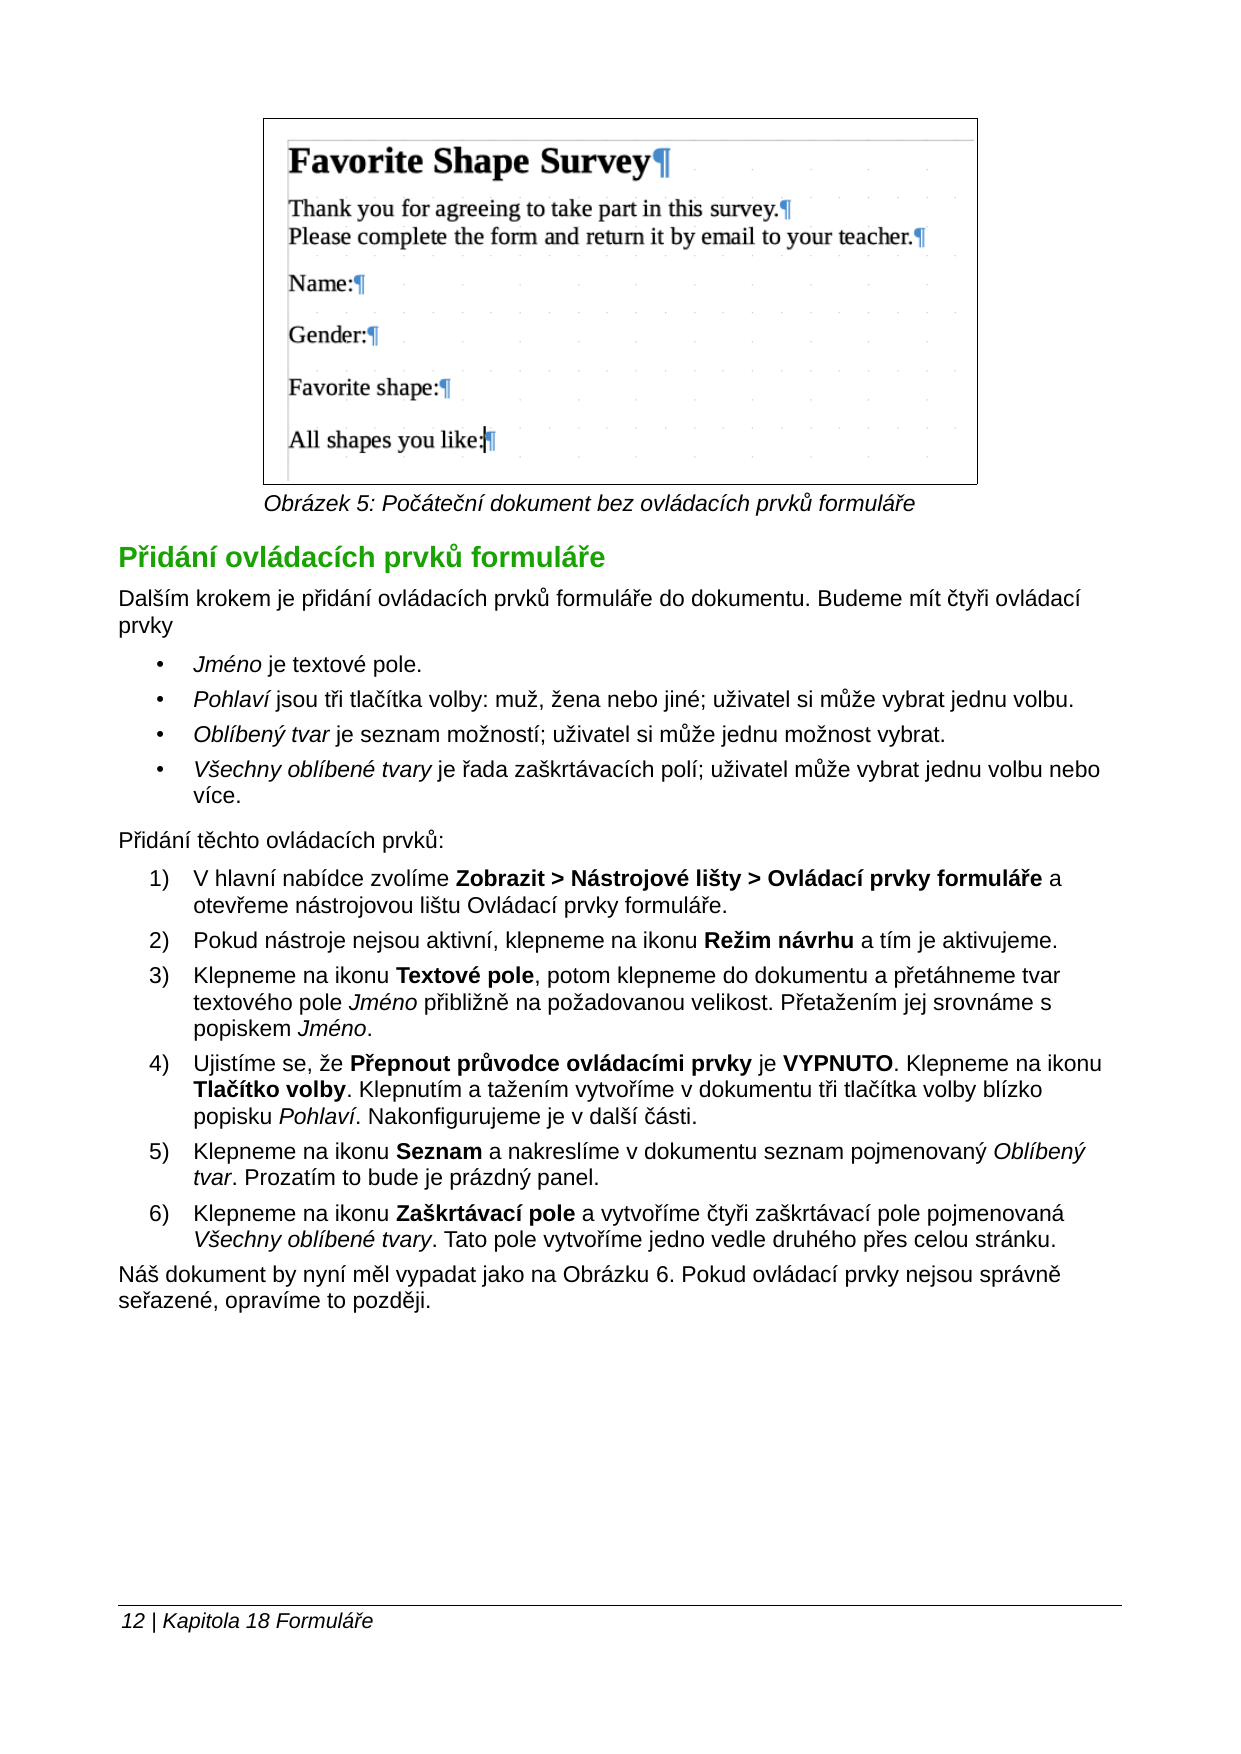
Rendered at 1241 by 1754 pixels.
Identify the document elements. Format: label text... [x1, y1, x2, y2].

list Dalším krokem je přidání ovládacích prvků formuláře do dokumentu. Budeme mít čtyři ovládací prvky [118, 585, 1122, 638]
list Klepneme na ikonu Zaškrtávací pole a vytvoříme čtyři zaškrtávací pole pojmenovaná Všechny oblíbené tvary. Tato pole vytvoříme jedno vedle druhého přes celou stránku. [169, 1199, 1122, 1252]
list Pokud nástroje nejsou aktivní, klepneme na ikonu Režim návrhu a tím je aktivujeme. [169, 927, 1122, 953]
list Ujistíme se, že Přepnout průvodce ovládacími prvky je VYPNUTO. Klepneme na ikonu Tlačítko volby. Klepnutím a tažením vytvoříme v dokumentu tři tlačítka volby blízko popisku Pohlaví. Nakonfigurujeme je v další části. [169, 1050, 1122, 1129]
list Všechny oblíbené tvary je řada zaškrtávacích polí; uživatel může vybrat jednu volbu nebo více. [156, 756, 1122, 809]
text [264, 119, 977, 484]
list V hlavní nabídce zvolíme Zobrazit > Nástrojové lišty > Ovládací prvky formuláře a otevřeme nástrojovou lištu Ovládací prvky formuláře. [169, 865, 1122, 918]
list Oblíbený tvar je seznam možností; uživatel si může jednu možnost vybrat. [156, 721, 1122, 747]
list Pohlaví jsou tři tlačítka volby: muž, žena nebo jiné; uživatel si může vybrat jednu volbu. [156, 686, 1122, 712]
text Náš dokument by nyní měl vypadat jako na Obrázku 6. Pokud ovládací prvky nejsou správně seřazené, opravíme to později. [118, 1261, 1122, 1314]
list Klepneme na ikonu Textové pole, potom klepneme do dokumentu a přetáhneme tvar textového pole Jméno přibližně na požadovanou velikost. Přetažením jej srovnáme s popiskem Jméno. [169, 962, 1122, 1041]
picture [266, 121, 974, 481]
list Klepneme na ikonu Seznam a nakreslíme v dokumentu seznam pojmenovaný Oblíbený tvar. Prozatím to bude je prázdný panel. [169, 1138, 1122, 1191]
list Přidání těchto ovládacích prvků: [118, 827, 1122, 853]
subtitle Přidání ovládacích prvků formuláře [118, 540, 1122, 573]
list Jméno je textové pole. [156, 651, 1122, 677]
text Obrázek 5: Počáteční dokument bez ovládacích prvků formuláře [263, 485, 977, 516]
